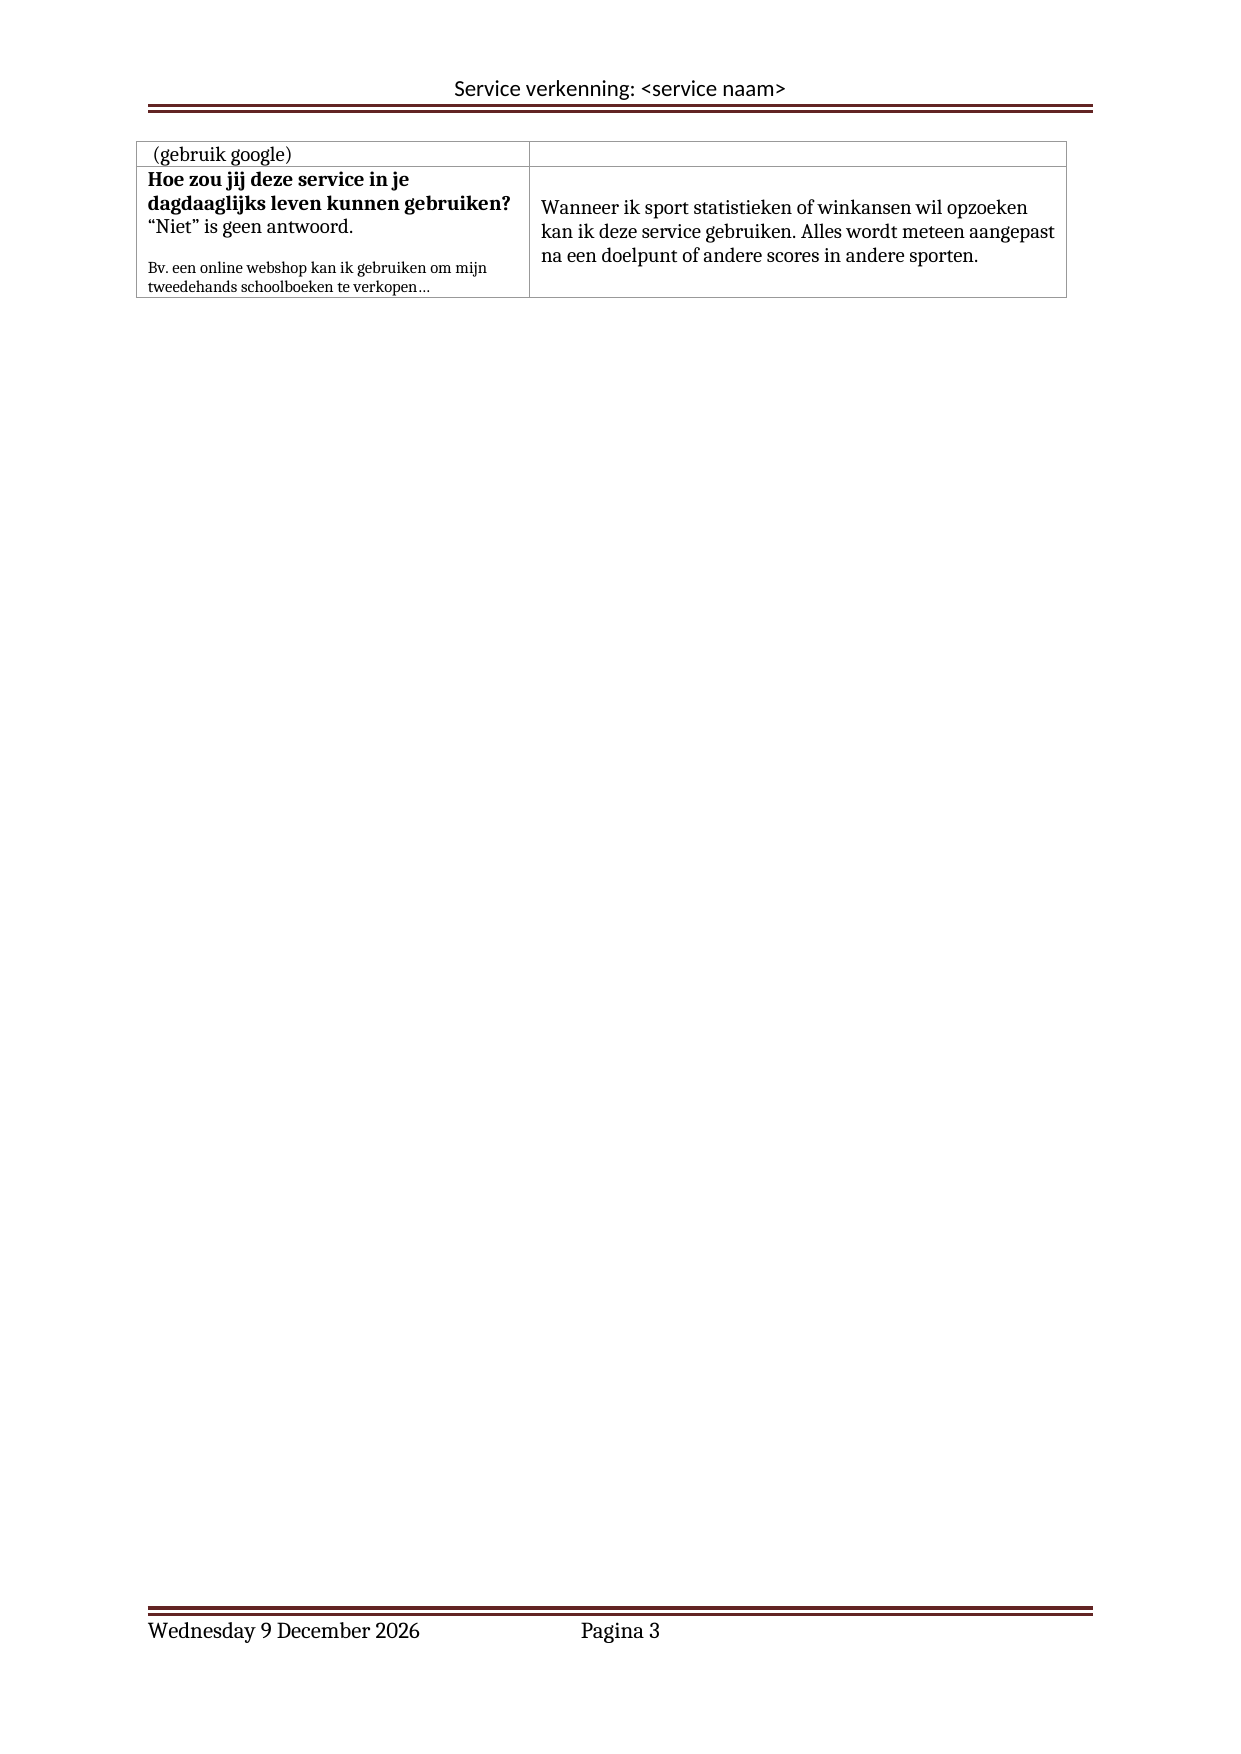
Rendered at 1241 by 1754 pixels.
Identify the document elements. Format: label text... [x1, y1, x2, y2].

table_cell Hoe zou jij deze service in je dagdaaglijks leven kunnen gebruiken? “Niet” is geen antwoord. Bv. een online webshop kan ik gebruiken om mijn tweedehands schoolboeken te verkopen… [137, 167, 529, 297]
table_cell (gebruik google) [137, 142, 529, 166]
table_cell [530, 142, 1066, 166]
table_cell Wanneer ik sport statistieken of winkansen wil opzoeken kan ik deze service gebruiken. Alles wordt meteen aangepast na een doelpunt of andere scores in andere sporten. [530, 167, 1066, 297]
